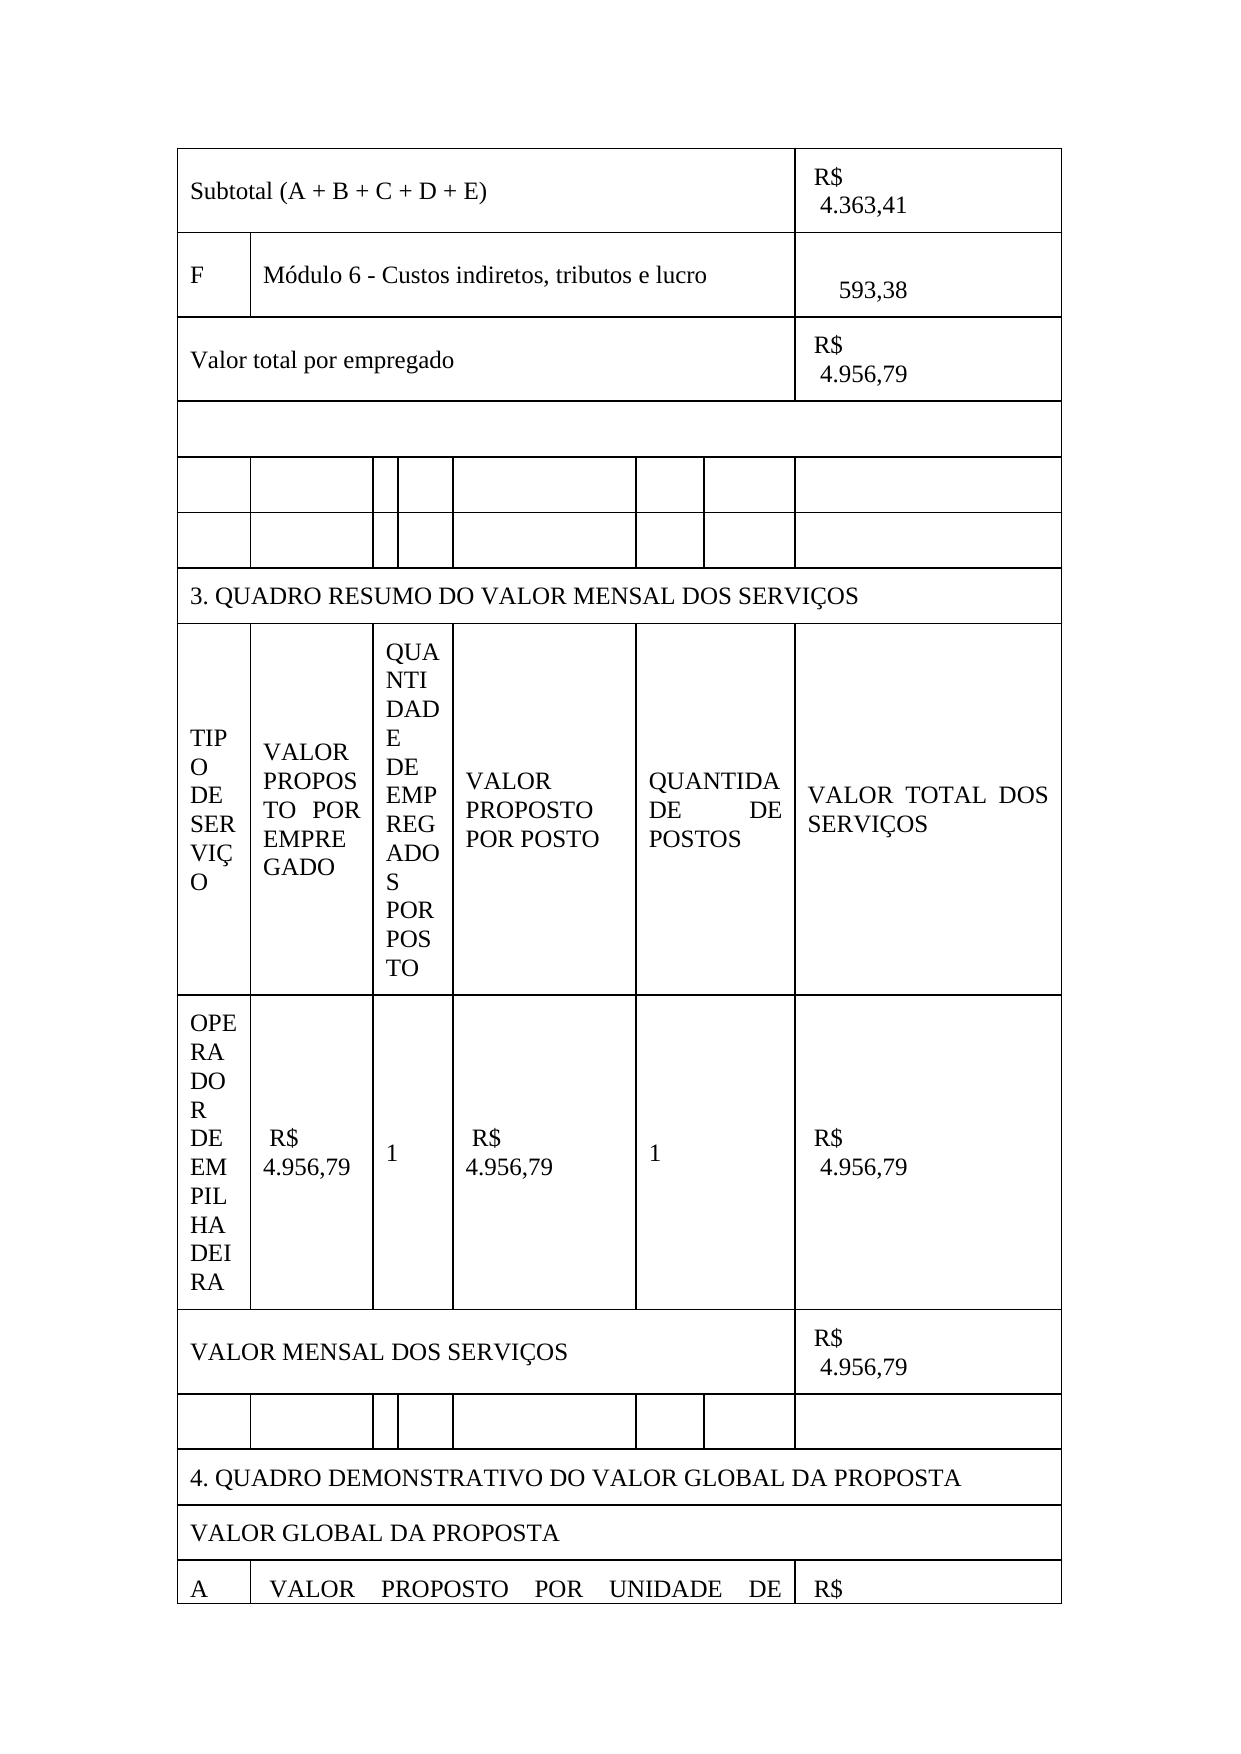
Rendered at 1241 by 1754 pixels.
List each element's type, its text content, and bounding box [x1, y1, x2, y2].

table_cell [178, 513, 250, 567]
table_cell [796, 513, 1061, 567]
table_cell 4. QUADRO DEMONSTRATIVO DO VALOR GLOBAL DA PROPOSTA [178, 1450, 1061, 1504]
table_cell [178, 458, 250, 511]
table_cell 3. QUADRO RESUMO DO VALOR MENSAL DOS SERVIÇOS [178, 569, 1061, 622]
table_cell [374, 1395, 397, 1448]
table_cell [637, 1395, 703, 1448]
table_cell R$ 4.956,79 [251, 996, 372, 1308]
table_cell R$ 4.956,79 [796, 996, 1061, 1308]
table_cell VALOR MENSAL DOS SERVIÇOS [178, 1310, 794, 1393]
table_cell [454, 458, 635, 511]
table_cell [374, 513, 397, 567]
table_cell VALOR TOTAL DOS SERVIÇOS [796, 624, 1061, 994]
table_cell [705, 1395, 794, 1448]
table_cell [796, 458, 1061, 511]
table_cell [399, 1395, 452, 1448]
table_cell [454, 513, 635, 567]
table_cell A [178, 1561, 250, 1602]
table_cell R$ 4.956,79 [796, 318, 1061, 400]
table_cell [796, 1395, 1061, 1448]
table_cell R$ 4.956,79 [796, 1310, 1061, 1393]
table_cell TIPO DE SERVIÇO [178, 624, 250, 994]
table_cell [374, 458, 397, 511]
table_cell [251, 458, 372, 511]
table_cell 593,38 [796, 233, 1061, 316]
table_cell VALOR PROPOSTO POR POSTO [454, 624, 635, 994]
table_cell VALOR PROPOSTO POR EMPREGADO [251, 624, 372, 994]
table_cell [178, 402, 1061, 456]
table_cell [251, 513, 372, 567]
table_cell [399, 513, 452, 567]
table_cell R$ 4.363,41 [796, 149, 1061, 232]
table_cell [705, 458, 794, 511]
table_cell [637, 513, 703, 567]
table_cell [178, 1395, 250, 1448]
table_cell QUANTIDADE DE POSTOS [637, 624, 794, 994]
table_cell QUANTIDADE DE EMPREGADOS POR POSTO [374, 624, 452, 994]
table_cell R$ 4.956,79 [454, 996, 635, 1308]
table_cell 1 [374, 996, 452, 1308]
table_cell Módulo 6 - Custos indiretos, tributos e lucro [251, 233, 794, 316]
table_cell 1 [637, 996, 794, 1308]
table_cell [399, 458, 452, 511]
table_cell Valor total por empregado [178, 318, 794, 400]
table_cell VALOR PROPOSTO POR UNIDADE DE [251, 1561, 794, 1602]
table_cell [251, 1395, 372, 1448]
table_cell OPERADOR DE EMPILHADEIRA [178, 996, 250, 1308]
table_cell VALOR GLOBAL DA PROPOSTA [178, 1506, 1061, 1559]
table_cell F [178, 233, 250, 316]
table_cell [637, 458, 703, 511]
table_cell Subtotal (A + B + C + D + E) [178, 149, 794, 232]
table_cell [705, 513, 794, 567]
table_cell [454, 1395, 635, 1448]
table_cell R$ [796, 1561, 1061, 1602]
